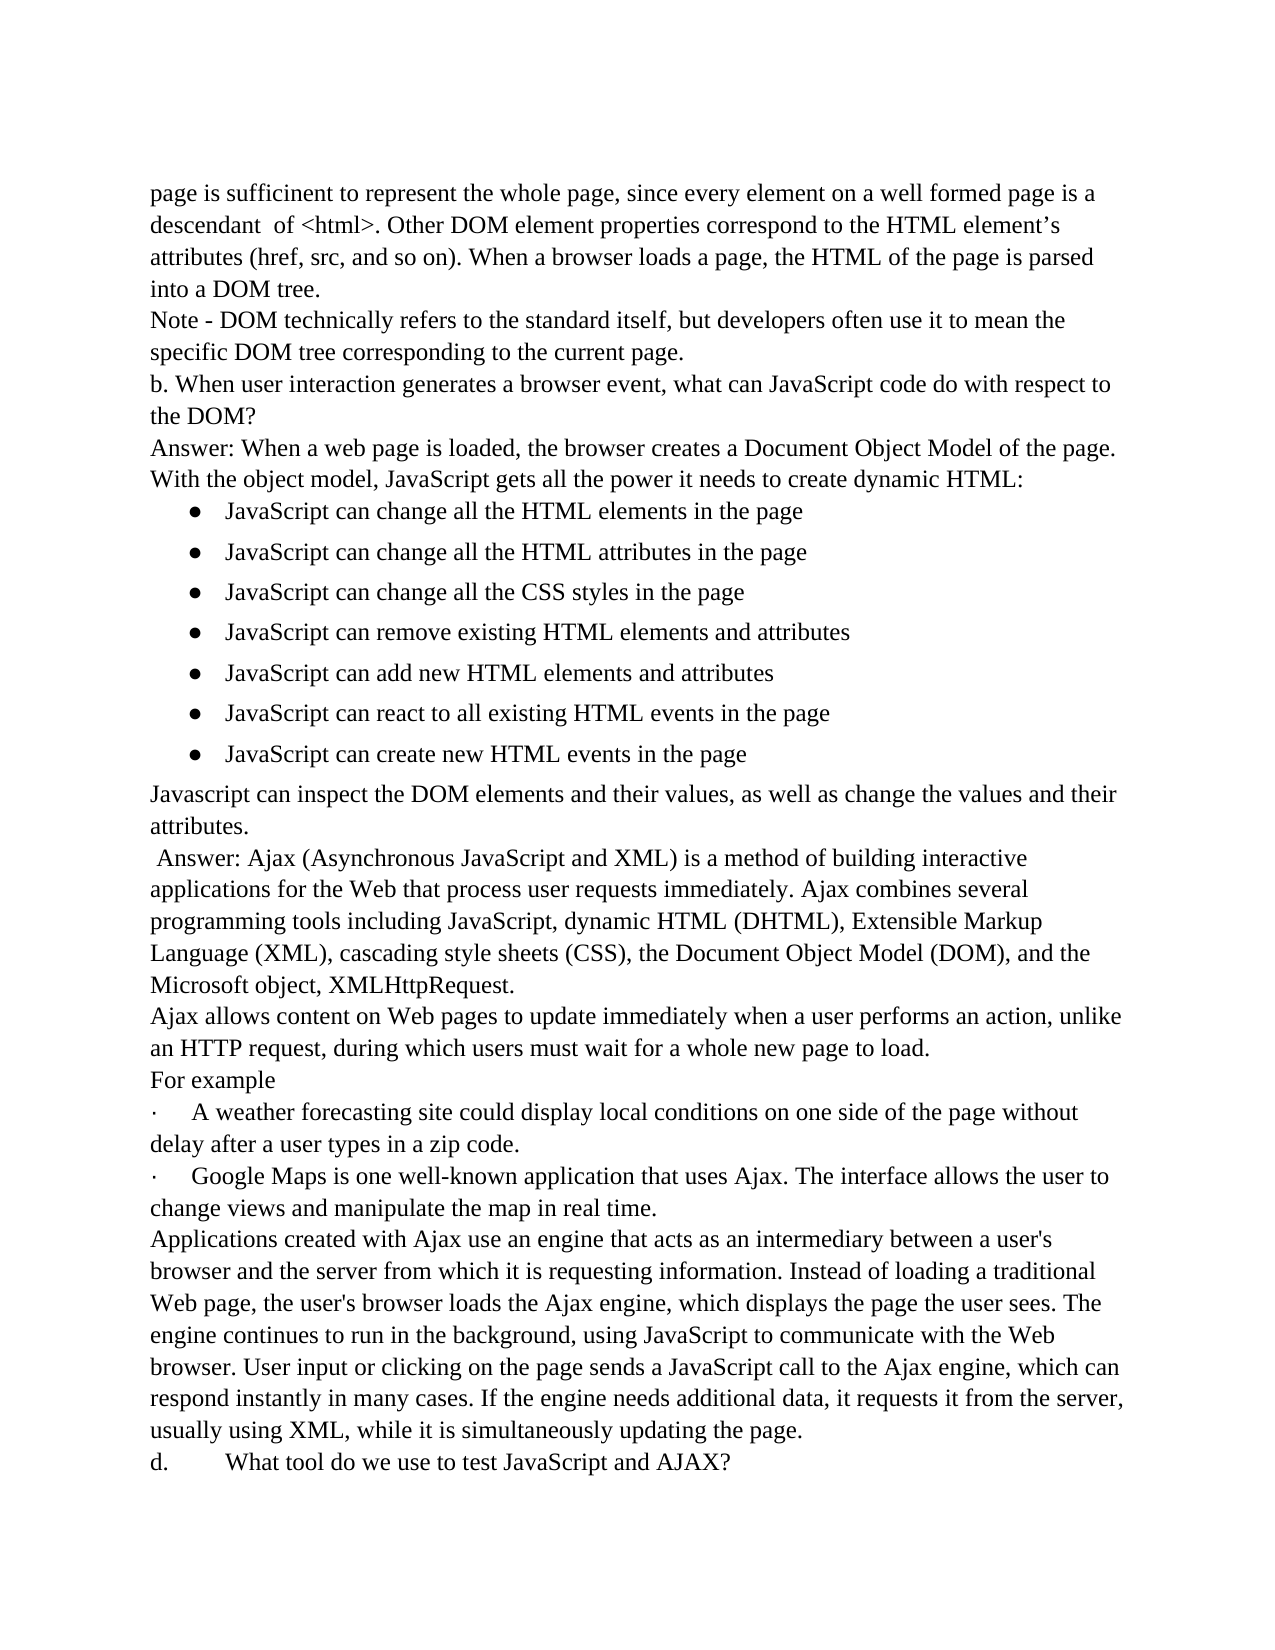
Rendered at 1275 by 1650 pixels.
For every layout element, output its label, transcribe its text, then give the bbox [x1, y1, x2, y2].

text For example [150, 1066, 1125, 1094]
list JavaScript can change all the HTML elements in the page [187, 497, 1125, 525]
text · Google Maps is one well-known application that uses Ajax. The interface allows the user to change views and manipulate the map in real time. [150, 1162, 1125, 1221]
list JavaScript can change all the HTML attributes in the page [187, 538, 1125, 565]
text · A weather forecasting site could display local conditions on one side of the page without delay after a user types in a zip code. [150, 1098, 1125, 1158]
text d. What tool do we use to test JavaScript and AJAX? [150, 1448, 1125, 1476]
text Applications created with Ajax use an engine that acts as an intermediary between a user's browser and the server from which it is requesting information. Instead of loading a traditional Web page, the user's browser loads the Ajax engine, which displays the page the user sees. The engine continues to run in the background, using JavaScript to communicate with the Web browser. User input or clicking on the page sends a JavaScript call to the Ajax engine, which can respond instantly in many cases. If the engine needs additional data, it requests it from the server, usually using XML, while it is simultaneously updating the page. [150, 1226, 1125, 1444]
list JavaScript can change all the CSS styles in the page [187, 578, 1125, 606]
list JavaScript can react to all existing HTML events in the page [187, 699, 1125, 727]
text b. When user interaction generates a browser event, what can JavaScript code do with respect to the DOM? [150, 370, 1125, 429]
text Note - DOM technically refers to the standard itself, but developers often use it to mean the specific DOM tree corresponding to the current page. [150, 307, 1125, 366]
text Ajax allows content on Web pages to update immediately when a user performs an action, unlike an HTTP request, during which users must wait for a whole new page to load. [150, 1002, 1125, 1062]
text Answer: Ajax (Asynchronous JavaScript and XML) is a method of building interactive applications for the Web that process user requests immediately. Ajax combines several programming tools including JavaScript, dynamic HTML (DHTML), Extensible Markup Language (XML), cascading style sheets (CSS), the Document Object Model (DOM), and the Microsoft object, XMLHttpRequest. [150, 844, 1125, 998]
list JavaScript can add new HTML elements and attributes [187, 659, 1125, 687]
list JavaScript can remove existing HTML elements and attributes [187, 618, 1125, 646]
text Javascript can inspect the DOM elements and their values, as well as change the values and their attributes. [150, 780, 1125, 839]
text page is sufficinent to represent the whole page, since every element on a well formed page is a descendant of <html>. Other DOM element properties correspond to the HTML element’s attributes (href, src, and so on). When a browser loads a page, the HTML of the page is parsed into a DOM tree. [150, 179, 1125, 302]
list JavaScript can create new HTML events in the page [187, 740, 1125, 767]
text Answer: When a web page is loaded, the browser creates a Document Object Model of the page. With the object model, JavaScript gets all the power it needs to create dynamic HTML: [150, 434, 1125, 493]
